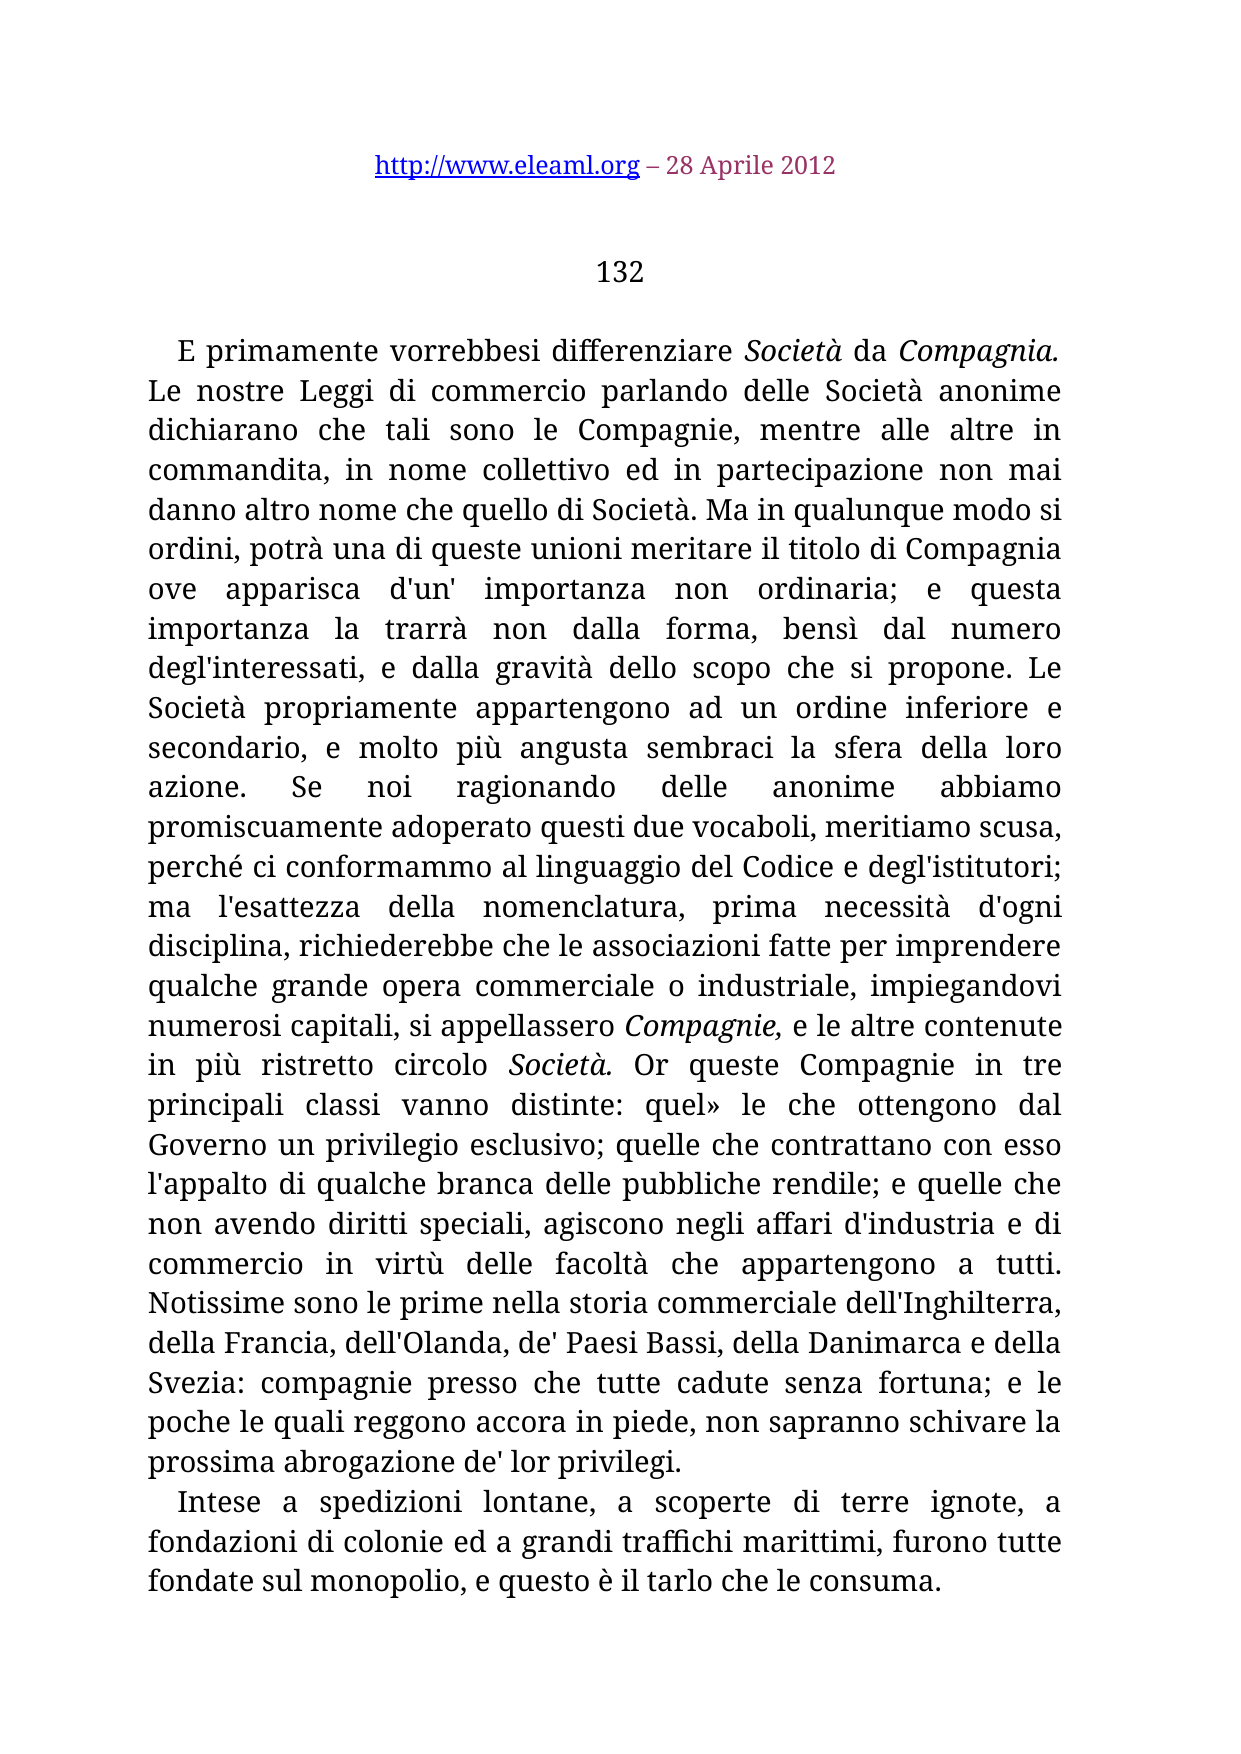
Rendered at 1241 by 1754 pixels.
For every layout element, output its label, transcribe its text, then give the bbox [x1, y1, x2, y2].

text 132 [148, 251, 1063, 291]
text Intese a spedizioni lontane, a scoperte di terre ignote, a fondazioni di colonie ed a grandi traffichi marittimi, furono tutte fondate sul monopolio, e questo è il tarlo che le consuma. [148, 1481, 1063, 1600]
text E primamente vorrebbesi differenziare Società da Compagnia. Le nostre Leggi di commercio parlando delle Società anonime dichiarano che tali sono le Compagnie, mentre alle altre in commandita, in nome collettivo ed in partecipazione non mai danno altro nome che quello di Società. Ma in qualunque modo si ordini, potrà una di queste unioni meritare il titolo di Compagnia ove apparisca d'un' importanza non ordinaria; e questa importanza la trarrà non dalla forma, bensì dal numero degl'interessati, e dalla gravità dello scopo che si propone. Le Società propriamente appartengono ad un ordine inferiore e secondario, e molto più angusta sembraci la sfera della loro azione. Se noi ragionando delle anonime abbiamo promiscuamente adoperato questi due vocaboli, meritiamo scusa, perché ci conformammo al linguaggio del Codice e degl'istitutori; ma l'esattezza della nomenclatura, prima necessità d'ogni disciplina, richiederebbe che le associazioni fatte per imprendere qualche grande opera commerciale o industriale, impiegandovi numerosi capitali, si appellassero Compagnie, e le altre contenute in più ristretto circolo Società. Or queste Compagnie in tre principali classi vanno distinte: quel» le che ottengono dal Governo un privilegio esclusivo; quelle che contrattano con esso l'appalto di qualche branca delle pubbliche rendile; e quelle che non avendo diritti speciali, agiscono negli affari d'industria e di commercio in virtù delle facoltà che appartengono a tutti. Notissime sono le prime nella storia commerciale dell'Inghilterra, della Francia, dell'Olanda, de' Paesi Bassi, della Danimarca e della Svezia: compagnie presso che tutte cadute senza fortuna; e le poche le quali reggono accora in piede, non sapranno schivare la prossima abrogazione de' lor privilegi. [148, 330, 1063, 1481]
